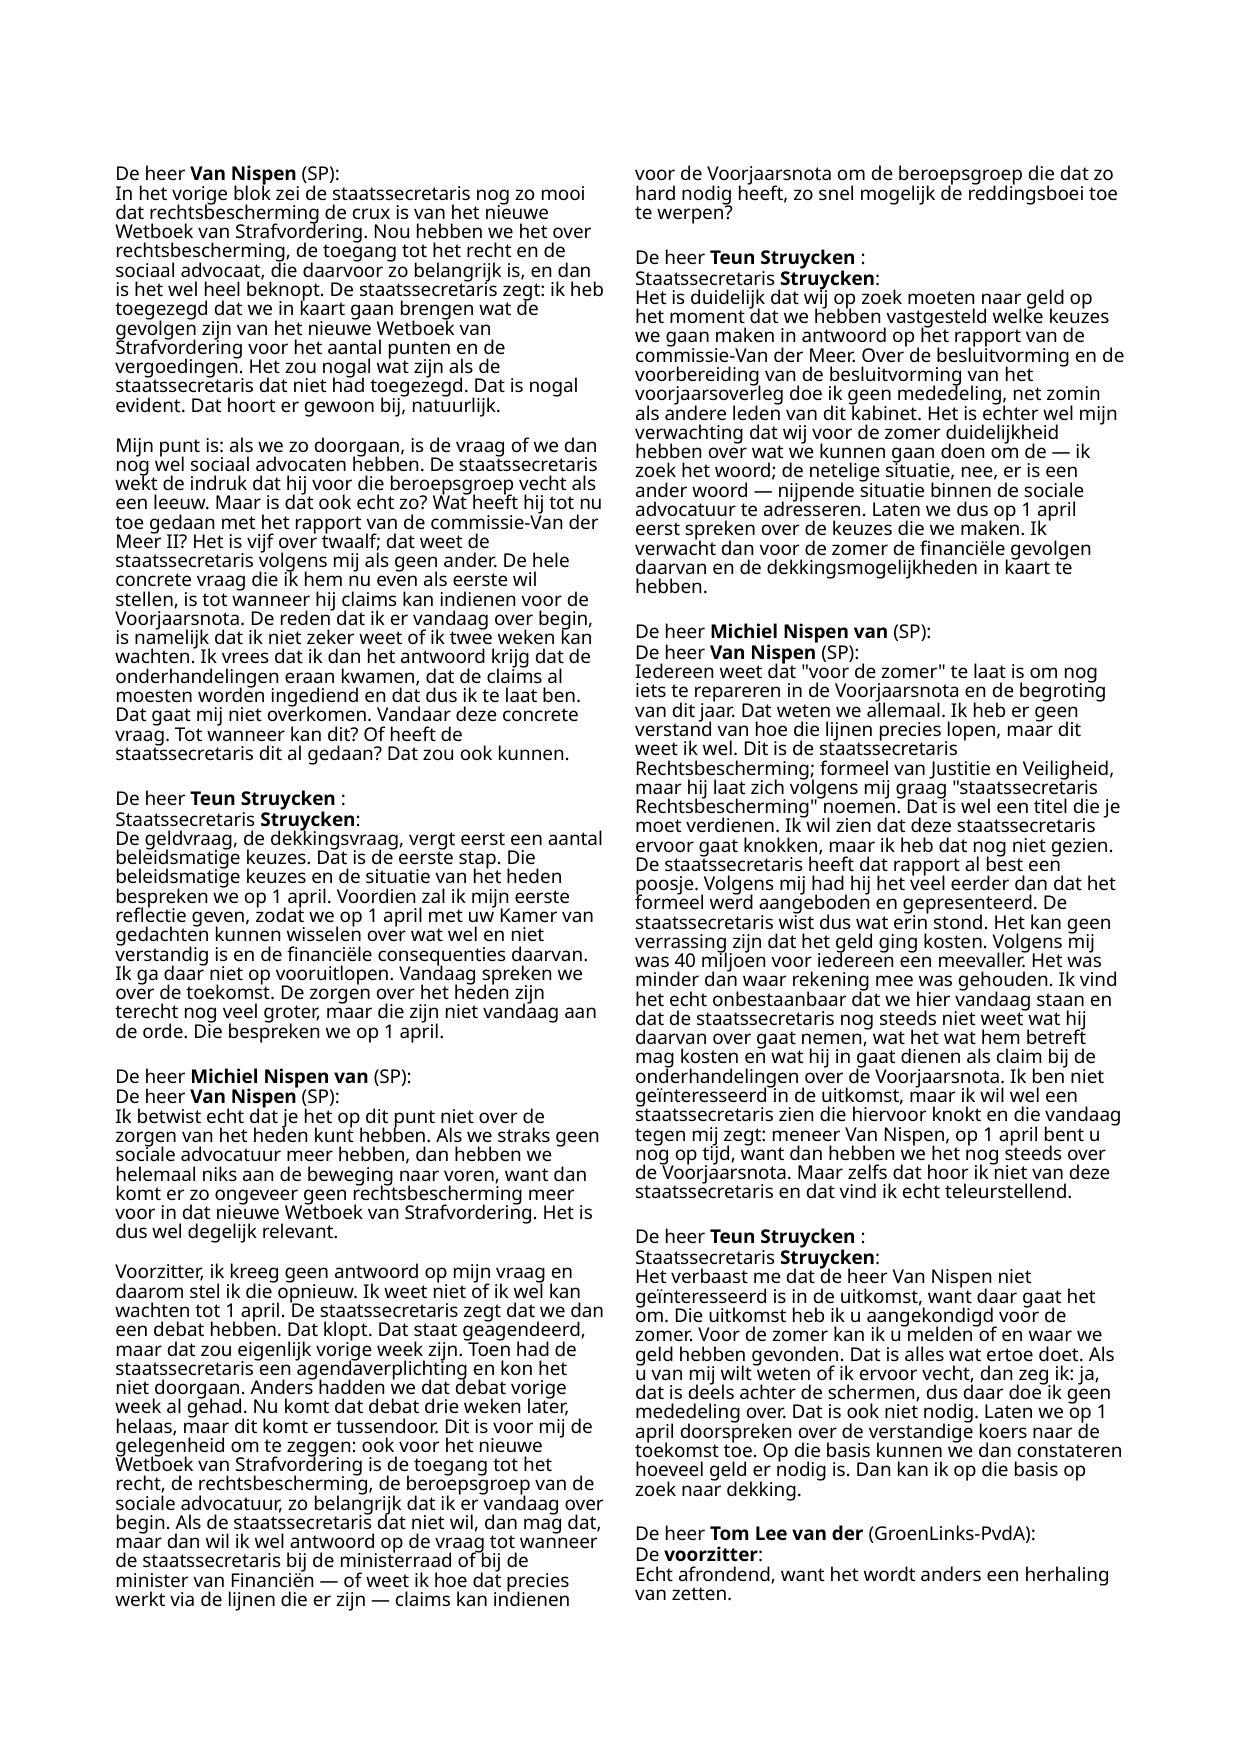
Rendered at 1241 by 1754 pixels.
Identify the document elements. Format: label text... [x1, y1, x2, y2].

text De heer Teun Struycken : [635, 244, 1125, 270]
text De heer Teun Struycken : [635, 1223, 1125, 1249]
text Echt afrondend, want het wordt anders een herhaling van zetten. [635, 1566, 1125, 1604]
text De heer Tom Lee van der (GroenLinks-PvdA): [635, 1521, 1125, 1546]
text De heer Van Nispen (SP): [115, 1088, 605, 1108]
text De heer Van Nispen (SP): [115, 165, 605, 184]
text Ik betwist echt dat je het op dit punt niet over de zorgen van het heden kunt hebben. Als we straks geen sociale advocatuur meer hebben, dan hebben we helemaal niks aan de beweging naar voren, want dan komt er zo ongeveer geen rechtsbescherming meer voor in dat nieuwe Wetboek van Strafvordering. Het is dus wel degelijk relevant. [115, 1108, 605, 1243]
text Het verbaast me dat de heer Van Nispen niet geïnteresseerd is in de uitkomst, want daar gaat het om. Die uitkomst heb ik u aangekondigd voor de zomer. Voor de zomer kan ik u melden of en waar we geld hebben gevonden. Dat is alles wat ertoe doet. Als u van mij wilt weten of ik ervoor vecht, dan zeg ik: ja, dat is deels achter de schermen, dus daar doe ik geen mededeling over. Dat is ook niet nodig. Laten we op 1 april doorspreken over de verstandige koers naar de toekomst toe. Op die basis kunnen we dan constateren hoeveel geld er nodig is. Dan kan ik op die basis op zoek naar dekking. [635, 1268, 1125, 1500]
text Mijn punt is: als we zo doorgaan, is de vraag of we dan nog wel sociaal advocaten hebben. De staatssecretaris wekt de indruk dat hij voor die beroepsgroep vecht als een leeuw. Maar is dat ook echt zo? Wat heeft hij tot nu toe gedaan met het rapport van de commissie-Van der Meer II? Het is vijf over twaalf; dat weet de staatssecretaris volgens mij als geen ander. De hele concrete vraag die ik hem nu even als eerste wil stellen, is tot wanneer hij claims kan indienen voor de Voorjaarsnota. De reden dat ik er vandaag over begin, is namelijk dat ik niet zeker weet of ik twee weken kan wachten. Ik vrees dat ik dan het antwoord krijg dat de onderhandelingen eraan kwamen, dat de claims al moesten worden ingediend en dat dus ik te laat ben. Dat gaat mij niet overkomen. Vandaar deze concrete vraag. Tot wanneer kan dit? Of heeft de staatssecretaris dit al gedaan? Dat zou ook kunnen. [115, 437, 605, 764]
text De geldvraag, de dekkingsvraag, vergt eerst een aantal beleidsmatige keuzes. Dat is de eerste stap. Die beleidsmatige keuzes en de situatie van het heden bespreken we op 1 april. Voordien zal ik mijn eerste reflectie geven, zodat we op 1 april met uw Kamer van gedachten kunnen wisselen over wat wel en niet verstandig is en de financiële consequenties daarvan. Ik ga daar niet op vooruitlopen. Vandaag spreken we over de toekomst. De zorgen over het heden zijn terecht nog veel groter, maar die zijn niet vandaag aan de orde. Die bespreken we op 1 april. [115, 830, 605, 1042]
text voor de Voorjaarsnota om de beroepsgroep die dat zo hard nodig heeft, zo snel mogelijk de reddingsboei toe te werpen? [635, 165, 1125, 223]
text Voorzitter, ik kreeg geen antwoord op mijn vraag en daarom stel ik die opnieuw. Ik weet niet of ik wel kan wachten tot 1 april. De staatssecretaris zegt dat we dan een debat hebben. Dat klopt. Dat staat geagendeerd, maar dat zou eigenlijk vorige week zijn. Toen had de staatssecretaris een agendaverplichting en kon het niet doorgaan. Anders hadden we dat debat vorige week al gehad. Nu komt dat debat drie weken later, helaas, maar dit komt er tussendoor. Dit is voor mij de gelegenheid om te zeggen: ook voor het nieuwe Wetboek van Strafvordering is de toegang tot het recht, de rechtsbescherming, de beroepsgroep van de sociale advocatuur, zo belangrijk dat ik er vandaag over begin. Als de staatssecretaris dat niet wil, dan mag dat, maar dan wil ik wel antwoord op de vraag tot wanneer de staatssecretaris bij de ministerraad of bij de minister van Financiën — of weet ik hoe dat precies werkt via de lijnen die er zijn — claims kan indienen [115, 1263, 605, 1610]
text De heer Michiel Nispen van (SP): [115, 1063, 605, 1088]
text De heer Michiel Nispen van (SP): [635, 618, 1125, 644]
text Staatssecretaris Struycken: [115, 811, 605, 830]
text De heer Teun Struycken : [115, 785, 605, 811]
text De heer Van Nispen (SP): [635, 644, 1125, 663]
text Staatssecretaris Struycken: [635, 1249, 1125, 1268]
text In het vorige blok zei de staatssecretaris nog zo mooi dat rechtsbescherming de crux is van het nieuwe Wetboek van Strafvordering. Nou hebben we het over rechtsbescherming, de toegang tot het recht en de sociaal advocaat, die daarvoor zo belangrijk is, en dan is het wel heel beknopt. De staatssecretaris zegt: ik heb toegezegd dat we in kaart gaan brengen wat de gevolgen zijn van het nieuwe Wetboek van Strafvordering voor het aantal punten en de vergoedingen. Het zou nogal wat zijn als de staatssecretaris dat niet had toegezegd. Dat is nogal evident. Dat hoort er gewoon bij, natuurlijk. [115, 184, 605, 416]
text Staatssecretaris Struycken: [635, 270, 1125, 289]
text Het is duidelijk dat wij op zoek moeten naar geld op het moment dat we hebben vastgesteld welke keuzes we gaan maken in antwoord op het rapport van de commissie-Van der Meer. Over de besluitvorming en de voorbereiding van de besluitvorming van het voorjaarsoverleg doe ik geen mededeling, net zomin als andere leden van dit kabinet. Het is echter wel mijn verwachting dat wij voor de zomer duidelijkheid hebben over wat we kunnen gaan doen om de — ik zoek het woord; de netelige situatie, nee, er is een ander woord — nijpende situatie binnen de sociale advocatuur te adresseren. Laten we dus op 1 april eerst spreken over de keuzes die we maken. Ik verwacht dan voor de zomer de financiële gevolgen daarvan en de dekkingsmogelijkheden in kaart te hebben. [635, 289, 1125, 597]
text De voorzitter: [635, 1546, 1125, 1566]
text Iedereen weet dat "voor de zomer" te laat is om nog iets te repareren in de Voorjaarsnota en de begroting van dit jaar. Dat weten we allemaal. Ik heb er geen verstand van hoe die lijnen precies lopen, maar dit weet ik wel. Dit is de staatssecretaris Rechtsbescherming; formeel van Justitie en Veiligheid, maar hij laat zich volgens mij graag "staatssecretaris Rechtsbescherming" noemen. Dat is wel een titel die je moet verdienen. Ik wil zien dat deze staatssecretaris ervoor gaat knokken, maar ik heb dat nog niet gezien. De staatssecretaris heeft dat rapport al best een poosje. Volgens mij had hij het veel eerder dan dat het formeel werd aangeboden en gepresenteerd. De staatssecretaris wist dus wat erin stond. Het kan geen verrassing zijn dat het geld ging kosten. Volgens mij was 40 miljoen voor iedereen een meevaller. Het was minder dan waar rekening mee was gehouden. Ik vind het echt onbestaanbaar dat we hier vandaag staan en dat de staatssecretaris nog steeds niet weet wat hij daarvan over gaat nemen, wat het wat hem betreft mag kosten en wat hij in gaat dienen als claim bij de onderhandelingen over de Voorjaarsnota. Ik ben niet geïnteresseerd in de uitkomst, maar ik wil wel een staatssecretaris zien die hiervoor knokt en die vandaag tegen mij zegt: meneer Van Nispen, op 1 april bent u nog op tijd, want dan hebben we het nog steeds over de Voorjaarsnota. Maar zelfs dat hoor ik niet van deze staatssecretaris en dat vind ik echt teleurstellend. [635, 663, 1125, 1203]
